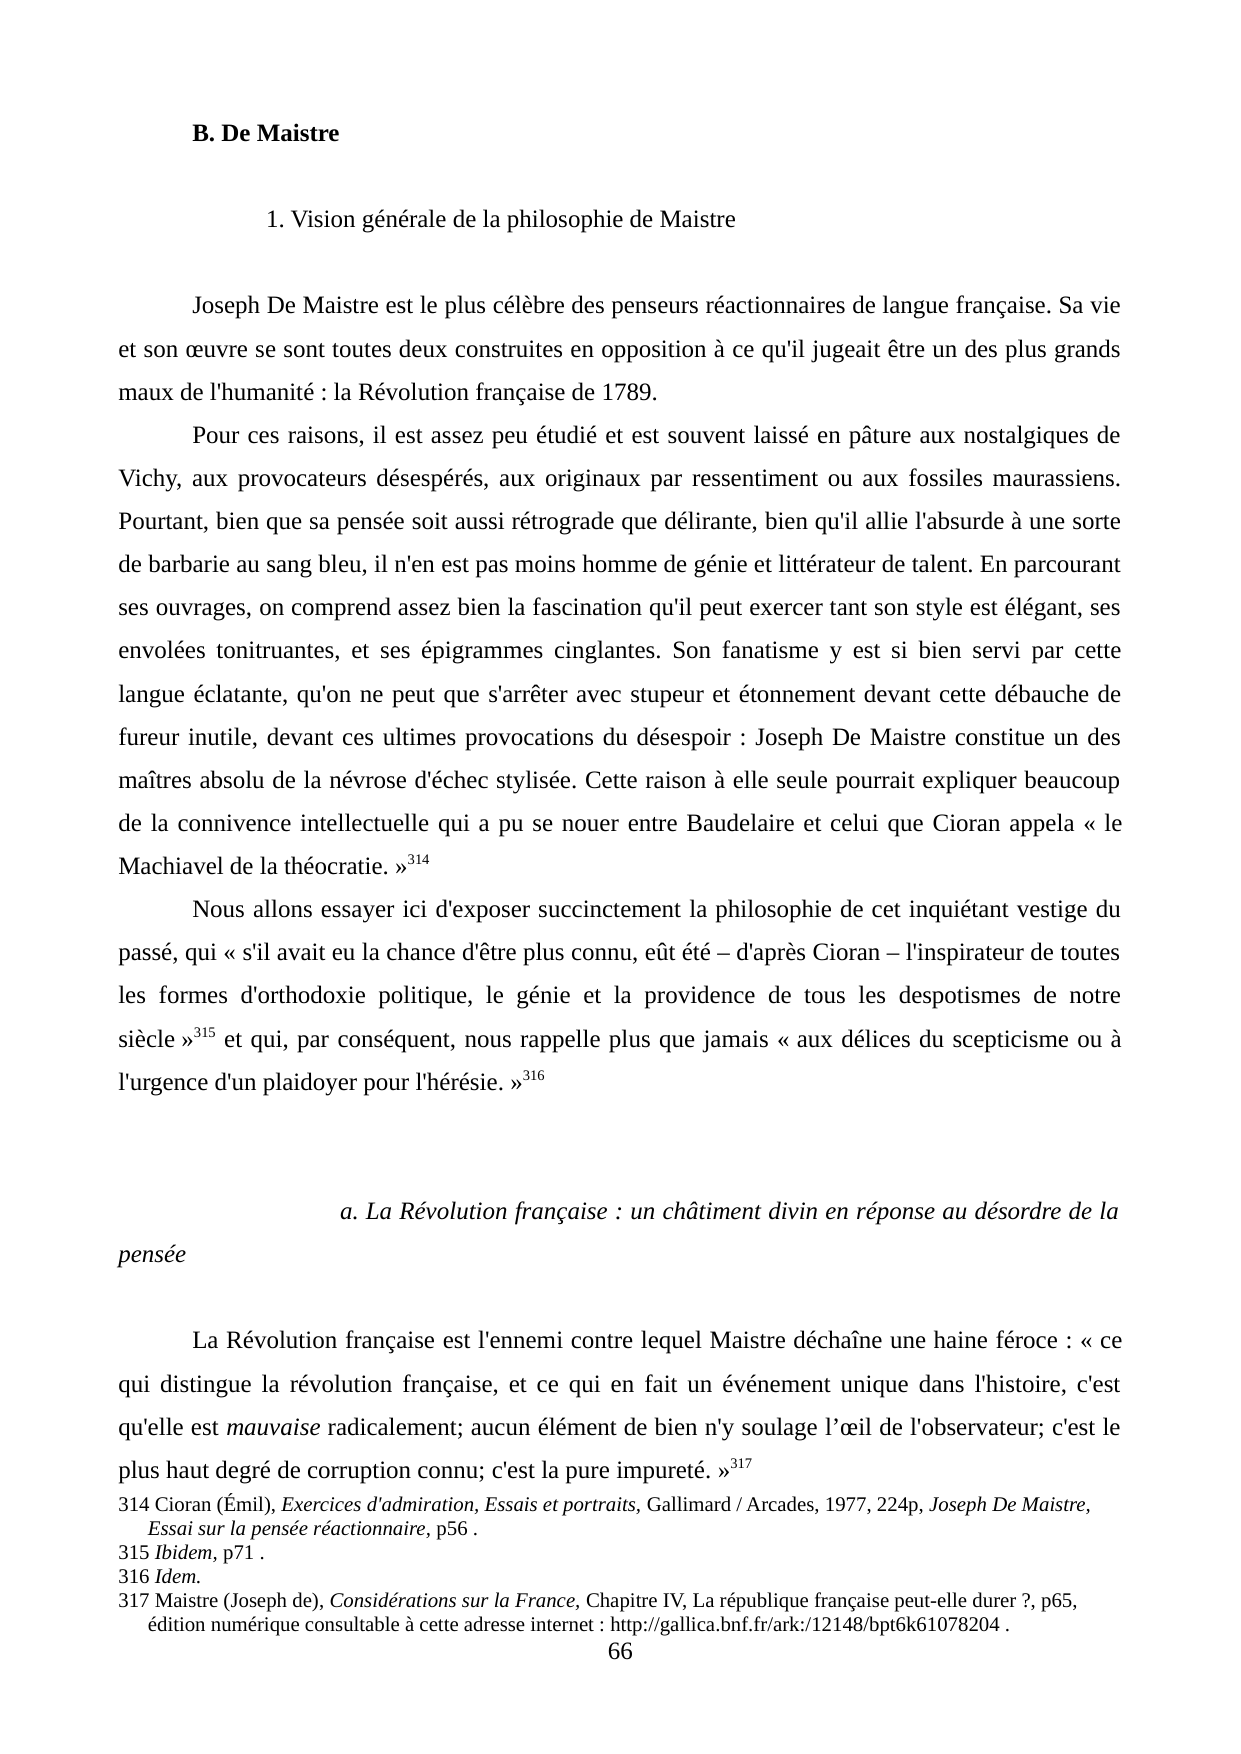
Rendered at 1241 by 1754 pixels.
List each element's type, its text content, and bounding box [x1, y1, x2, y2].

text Pour ces raisons, il est assez peu étudié et est souvent laissé en pâture aux nostalgiques de Vichy, aux provocateurs désespérés, aux originaux par ressentiment ou aux fossiles maurassiens. Pourtant, bien que sa pensée soit aussi rétrograde que délirante, bien qu'il allie l'absurde à une sorte de barbarie au sang bleu, il n'en est pas moins homme de génie et littérateur de talent. En parcourant ses ouvrages, on comprend assez bien la fascination qu'il peut exercer tant son style est élégant, ses envolées tonitruantes, et ses épigrammes cinglantes. Son fanatisme y est si bien servi par cette langue éclatante, qu'on ne peut que s'arrêter avec stupeur et étonnement devant cette débauche de fureur inutile, devant ces ultimes provocations du désespoir : Joseph De Maistre constitue un des maîtres absolu de la névrose d'échec stylisée. Cette raison à elle seule pourrait expliquer beaucoup de la connivence intellectuelle qui a pu se nouer entre Baudelaire et celui que Cioran appela « le Machiavel de la théocratie. » [118, 420, 1122, 880]
text B. De Maistre [118, 118, 1122, 147]
text 1. Vision générale de la philosophie de Maistre [118, 204, 1122, 233]
text Maistre (Joseph de), Considérations sur la France, Chapitre IV, La république française peut-elle durer ?, p65, édition numérique consultable à cette adresse internet : http://gallica.bnf.fr/ark:/12148/bpt6k61078204 . [118, 1588, 1122, 1636]
text Ibidem, p71 . [118, 1539, 1122, 1564]
text Nous allons essayer ici d'exposer succinctement la philosophie de cet inquiétant vestige du passé, qui « s'il avait eu la chance d'être plus connu, eût été – d'après Cioran – l'inspirateur de toutes les formes d'orthodoxie politique, le génie et la providence de tous les despotismes de notre siècle » et qui, par conséquent, nous rappelle plus que jamais « aux délices du scepticisme ou à l'urgence d'un plaidoyer pour l'hérésie. » [118, 894, 1122, 1096]
text Joseph De Maistre est le plus célèbre des penseurs réactionnaires de langue française. Sa vie et son œuvre se sont toutes deux construites en opposition à ce qu'il jugeait être un des plus grands maux de l'humanité : la Révolution française de 1789. [118, 291, 1122, 406]
text a. La Révolution française : un châtiment divin en réponse au désordre de la pensée [118, 1196, 1122, 1268]
text Idem. [118, 1564, 1122, 1588]
text Cioran (Émil), Exercices d'admiration, Essais et portraits, Gallimard / Arcades, 1977, 224p, Joseph De Maistre, Essai sur la pensée réactionnaire, p56 . [118, 1491, 1122, 1539]
text La Révolution française est l'ennemi contre lequel Maistre déchaîne une haine féroce : « ce qui distingue la révolution française, et ce qui en fait un événement unique dans l'histoire, c'est qu'elle est mauvaise radicalement; aucun élément de bien n'y soulage l’œil de l'observateur; c'est le plus haut degré de corruption connu; c'est la pure impureté. » [118, 1326, 1122, 1484]
